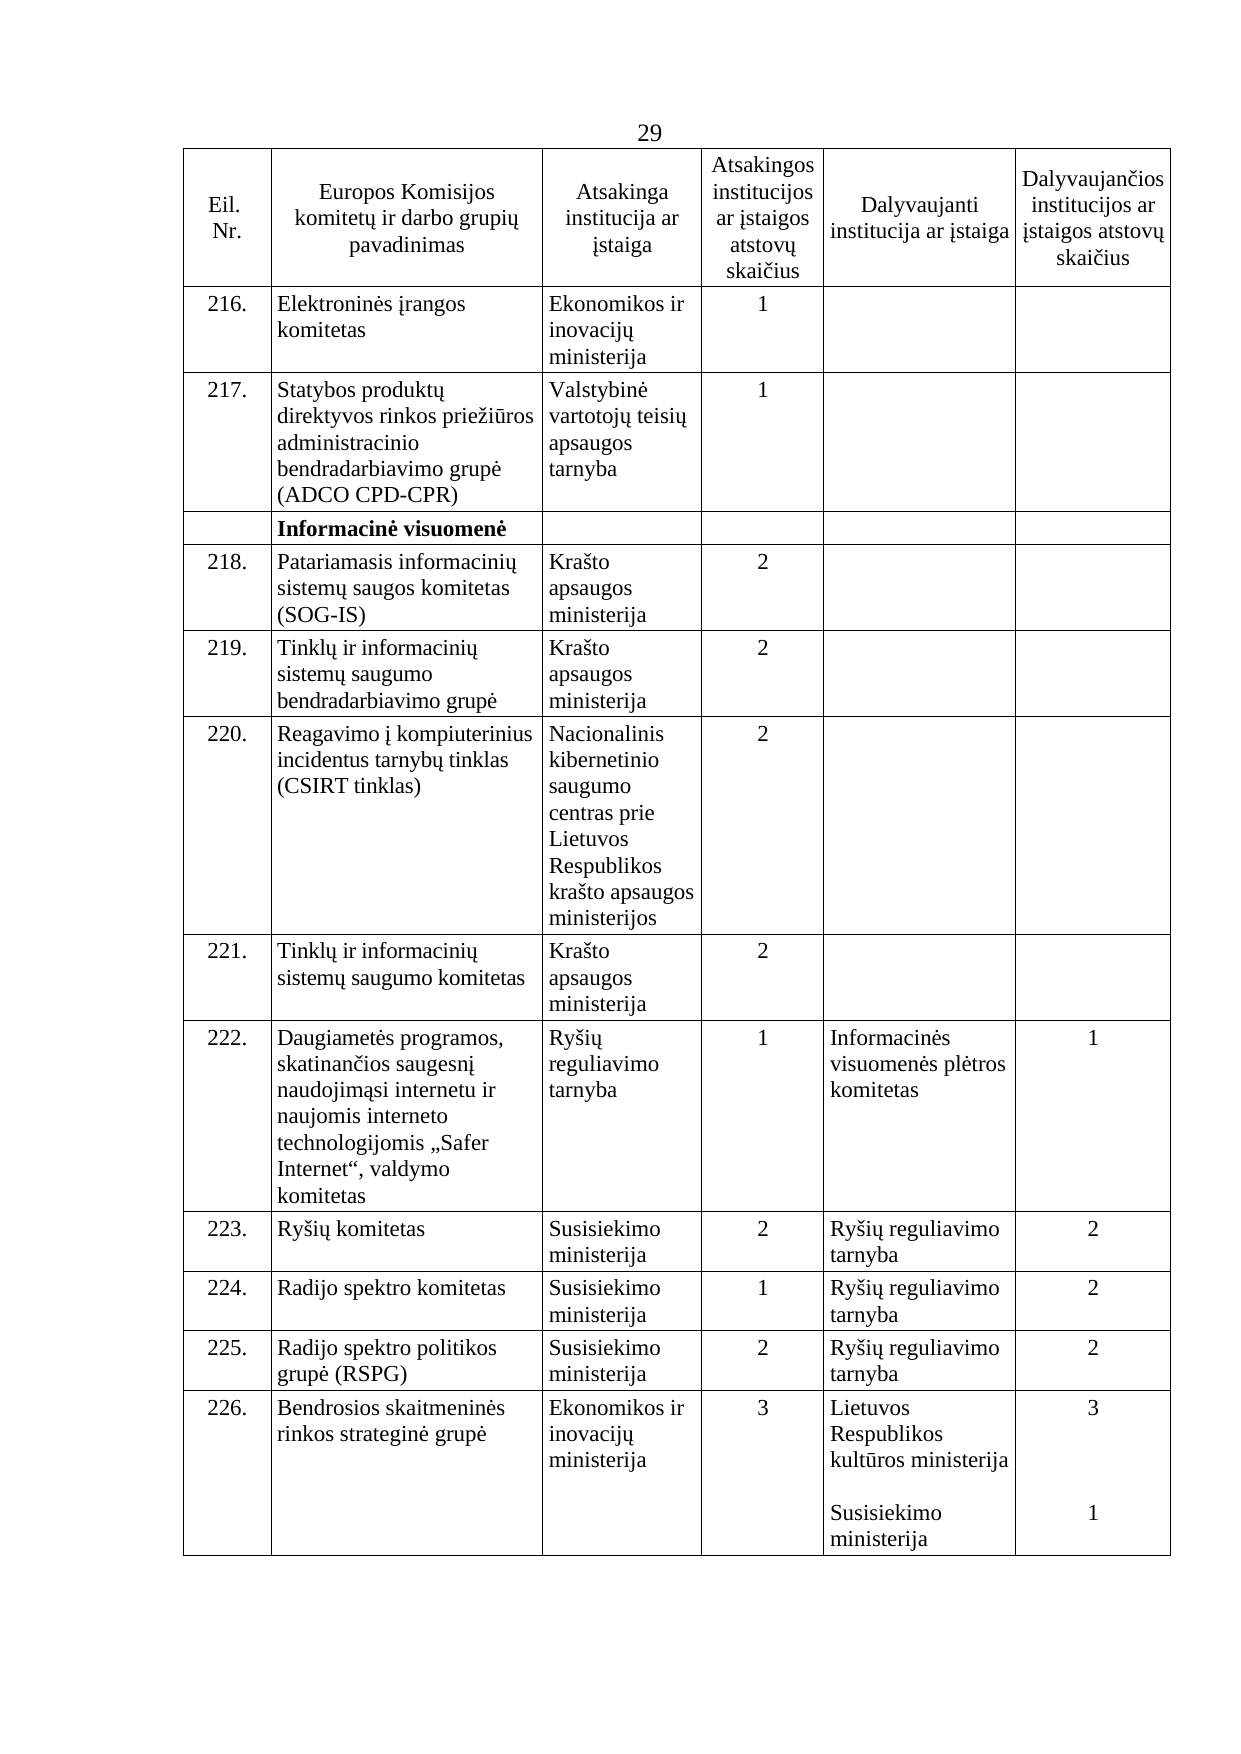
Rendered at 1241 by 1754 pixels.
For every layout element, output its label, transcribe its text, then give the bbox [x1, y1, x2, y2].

table_cell [824, 935, 1015, 1019]
table_cell 3 1 [1016, 1391, 1170, 1555]
table_cell [824, 631, 1015, 716]
table_cell 218. [184, 545, 271, 630]
table_cell 2 [1016, 1331, 1170, 1390]
table_cell 2 [702, 935, 823, 1019]
table_cell 2 [1016, 1272, 1170, 1330]
table_cell Reagavimo į kompiuterinius incidentus tarnybų tinklas (CSIRT tinklas) [272, 717, 542, 934]
table_cell 2 [702, 1212, 823, 1271]
table_cell Bendrosios skaitmeninės rinkos strateginė grupė [272, 1391, 542, 1555]
table_cell Tinklų ir informacinių sistemų saugumo bendradarbiavimo grupė [272, 631, 542, 716]
table_cell 2 [702, 631, 823, 716]
table_cell [1016, 512, 1170, 544]
table_cell Ryšių reguliavimo tarnyba [824, 1212, 1015, 1271]
table_cell Ryšių reguliavimo tarnyba [824, 1331, 1015, 1390]
table_header Europos Komisijos komitetų ir darbo grupių pavadinimas [272, 149, 542, 286]
table_cell [824, 545, 1015, 630]
table_cell Ryšių komitetas [272, 1212, 542, 1271]
table_cell 2 [702, 1331, 823, 1390]
table_cell 1 [702, 1272, 823, 1330]
table_cell Daugiametės programos, skatinančios saugesnį naudojimąsi internetu ir naujomis interneto technologijomis „Safer Internet“, valdymo komitetas [272, 1021, 542, 1211]
table_cell [1016, 717, 1170, 934]
table_cell 2 [1016, 1212, 1170, 1271]
table_cell 224. [184, 1272, 271, 1330]
table_cell Patariamasis informacinių sistemų saugos komitetas (SOG-IS) [272, 545, 542, 630]
table_cell 1 [702, 373, 823, 511]
table_cell [824, 373, 1015, 511]
table_cell Statybos produktų direktyvos rinkos priežiūros administracinio bendradarbiavimo grupė (ADCO CPD-CPR) [272, 373, 542, 511]
table_cell 1 [702, 1021, 823, 1211]
table_cell 225. [184, 1331, 271, 1390]
table_cell [702, 512, 823, 544]
table_header Eil. Nr. [184, 149, 271, 286]
table_cell Radijo spektro politikos grupė (RSPG) [272, 1331, 542, 1390]
table_cell Susisiekimo ministerija [543, 1272, 701, 1330]
table_header Dalyvaujanti institucija ar įstaiga [824, 149, 1015, 286]
table_cell Radijo spektro komitetas [272, 1272, 542, 1330]
table_cell 220. [184, 717, 271, 934]
table_cell Ryšių reguliavimo tarnyba [824, 1272, 1015, 1330]
table_cell Elektroninės įrangos komitetas [272, 287, 542, 372]
table_cell 222. [184, 1021, 271, 1211]
table_cell 2 [702, 717, 823, 934]
table_cell 226. [184, 1391, 271, 1555]
table_cell Ekonomikos ir inovacijų ministerija [543, 287, 701, 372]
table_cell 223. [184, 1212, 271, 1271]
table_cell Tinklų ir informacinių sistemų saugumo komitetas [272, 935, 542, 1019]
table_cell [1016, 287, 1170, 372]
table_cell 219. [184, 631, 271, 716]
table_cell Susisiekimo ministerija [543, 1331, 701, 1390]
table_cell Informacinė visuomenė [272, 512, 542, 544]
table_cell Nacionalinis kibernetinio saugumo centras prie Lietuvos Respublikos krašto apsaugos ministerijos [543, 717, 701, 934]
table_cell 217. [184, 373, 271, 511]
table_cell [184, 512, 271, 544]
table_cell Lietuvos Respublikos kultūros ministerija Susisiekimo ministerija [824, 1391, 1015, 1555]
table_header Atsakinga institucija ar įstaiga [543, 149, 701, 286]
table_header Dalyvaujančios institucijos ar įstaigos atstovų skaičius [1016, 149, 1170, 286]
table_cell [824, 287, 1015, 372]
table_cell [1016, 373, 1170, 511]
table_cell [543, 512, 701, 544]
table_cell Krašto apsaugos ministerija [543, 935, 701, 1019]
table_cell Ekonomikos ir inovacijų ministerija [543, 1391, 701, 1555]
table_cell Krašto apsaugos ministerija [543, 545, 701, 630]
table_cell Valstybinė vartotojų teisių apsaugos tarnyba [543, 373, 701, 511]
table_cell Susisiekimo ministerija [543, 1212, 701, 1271]
table_cell Krašto apsaugos ministerija [543, 631, 701, 716]
table_cell Informacinės visuomenės plėtros komitetas [824, 1021, 1015, 1211]
table_cell [1016, 631, 1170, 716]
table_cell [1016, 935, 1170, 1019]
table_cell Ryšių reguliavimo tarnyba [543, 1021, 701, 1211]
table_cell [824, 717, 1015, 934]
table_cell [824, 512, 1015, 544]
table_cell 1 [1016, 1021, 1170, 1211]
table_header Atsakingos institucijos ar įstaigos atstovų skaičius [702, 149, 823, 286]
table_cell 1 [702, 287, 823, 372]
table_cell 221. [184, 935, 271, 1019]
table_cell 216. [184, 287, 271, 372]
table_cell 3 [702, 1391, 823, 1555]
table_cell 2 [702, 545, 823, 630]
table_cell [1016, 545, 1170, 630]
